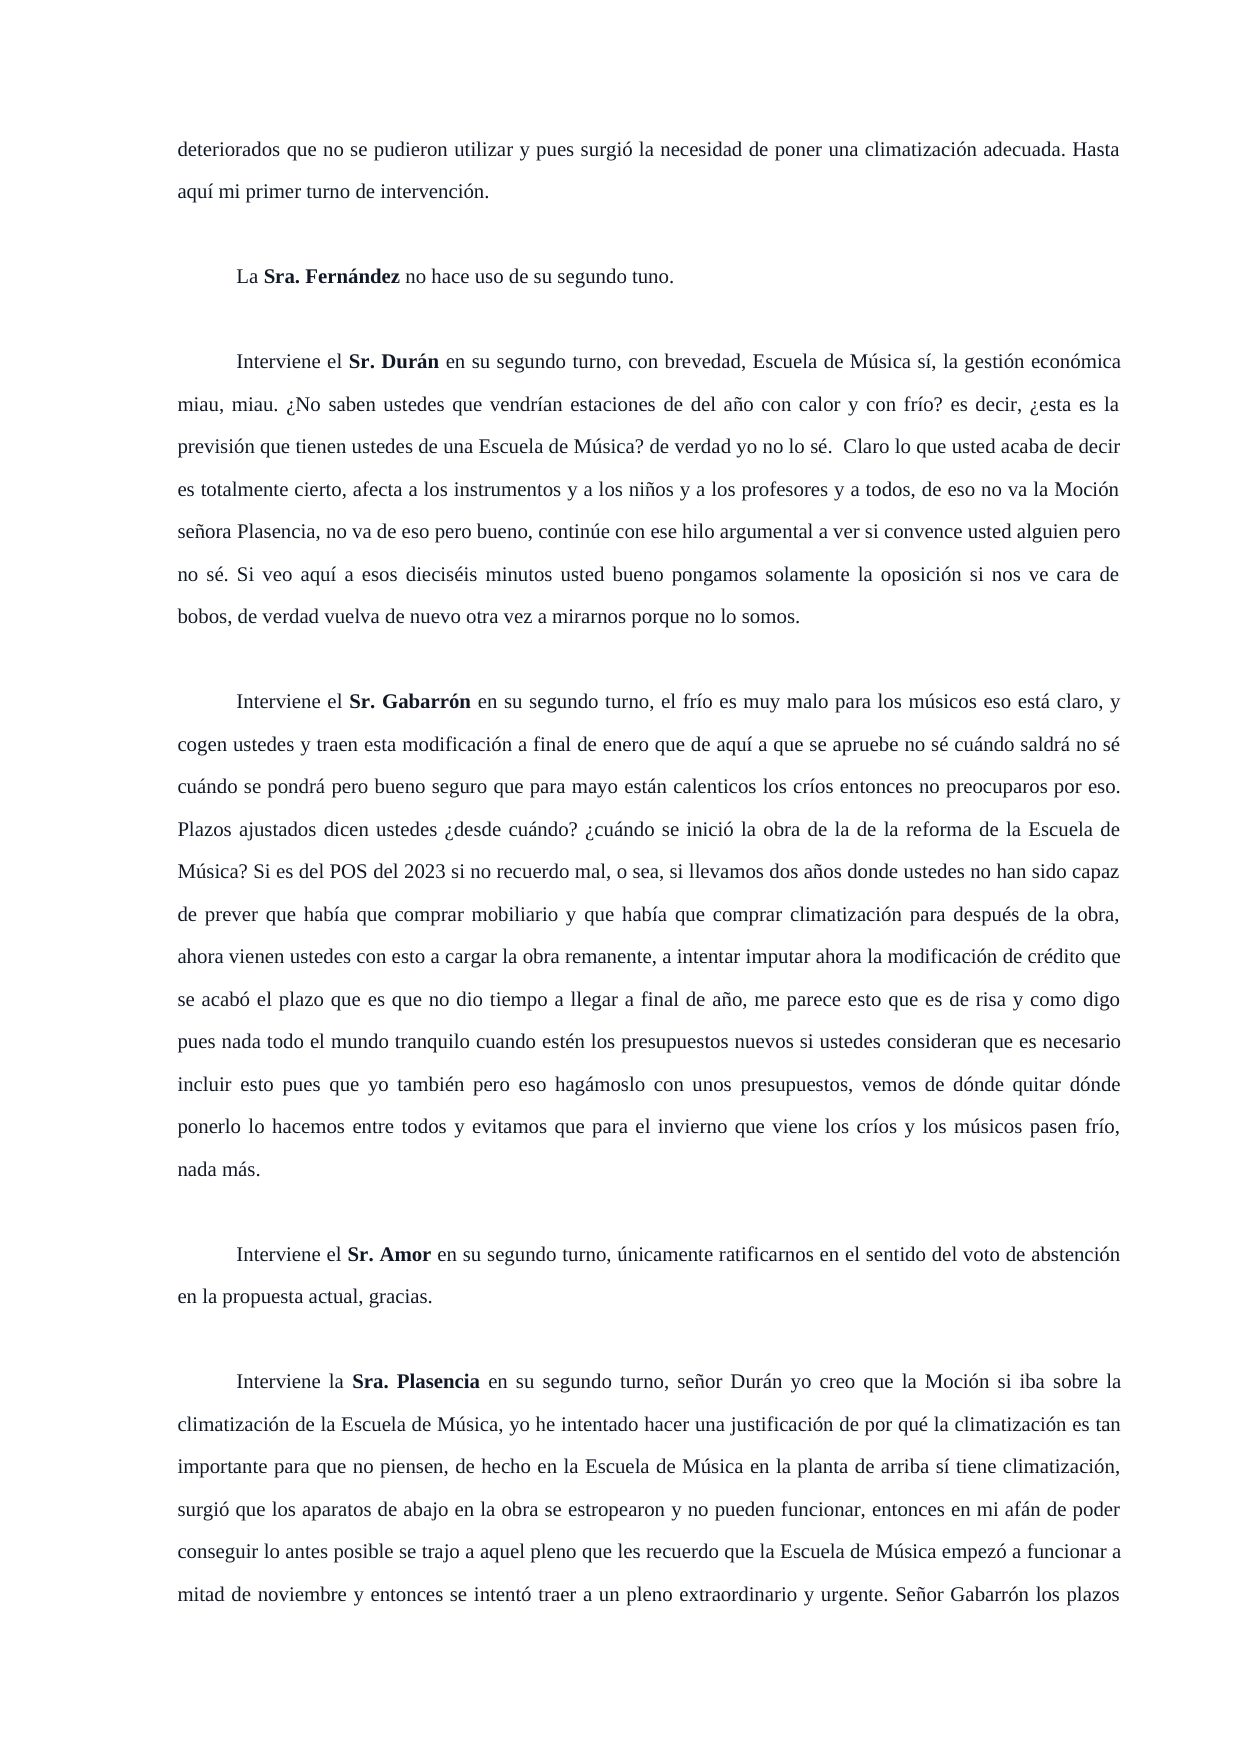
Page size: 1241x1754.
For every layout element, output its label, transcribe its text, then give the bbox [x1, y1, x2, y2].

text Interviene la Sra. Plasencia en su segundo turno, señor Durán yo creo que la Moción si iba sobre la climatización de la Escuela de Música, yo he intentado hacer una justificación de por qué la climatización es tan importante para que no piensen, de hecho en la Escuela de Música en la planta de arriba sí tiene climatización, surgió que los aparatos de abajo en la obra se estropearon y no pueden funcionar, entonces en mi afán de poder conseguir lo antes posible se trajo a aquel pleno que les recuerdo que la Escuela de Música empezó a funcionar a mitad de noviembre y entonces se intentó traer a un pleno extraordinario y urgente. Señor Gabarrón los plazos [177, 1351, 1122, 1606]
text Interviene el Sr. Amor en su segundo turno, únicamente ratificarnos en el sentido del voto de abstención en la propuesta actual, gracias. [177, 1223, 1122, 1308]
text Interviene el Sr. Durán en su segundo turno, con brevedad, Escuela de Música sí, la gestión económica miau, miau. ¿No saben ustedes que vendrían estaciones de del año con calor y con frío? es decir, ¿esta es la previsión que tienen ustedes de una Escuela de Música? de verdad yo no lo sé. Claro lo que usted acaba de decir es totalmente cierto, afecta a los instrumentos y a los niños y a los profesores y a todos, de eso no va la Moción señora Plasencia, no va de eso pero bueno, continúe con ese hilo argumental a ver si convence usted alguien pero no sé. Si veo aquí a esos dieciséis minutos usted bueno pongamos solamente la oposición si nos ve cara de bobos, de verdad vuelva de nuevo otra vez a mirarnos porque no lo somos. [177, 331, 1122, 628]
text La Sra. Fernández no hace uso de su segundo tuno. [177, 246, 1122, 288]
text deteriorados que no se pudieron utilizar y pues surgió la necesidad de poner una climatización adecuada. Hasta aquí mi primer turno de intervención. [177, 118, 1122, 203]
text Interviene el Sr. Gabarrón en su segundo turno, el frío es muy malo para los músicos eso está claro, y cogen ustedes y traen esta modificación a final de enero que de aquí a que se apruebe no sé cuándo saldrá no sé cuándo se pondrá pero bueno seguro que para mayo están calenticos los críos entonces no preocuparos por eso. Plazos ajustados dicen ustedes ¿desde cuándo? ¿cuándo se inició la obra de la de la reforma de la Escuela de Música? Si es del POS del 2023 si no recuerdo mal, o sea, si llevamos dos años donde ustedes no han sido capaz de prever que había que comprar mobiliario y que había que comprar climatización para después de la obra, ahora vienen ustedes con esto a cargar la obra remanente, a intentar imputar ahora la modificación de crédito que se acabó el plazo que es que no dio tiempo a llegar a final de año, me parece esto que es de risa y como digo pues nada todo el mundo tranquilo cuando estén los presupuestos nuevos si ustedes consideran que es necesario incluir esto pues que yo también pero eso hagámoslo con unos presupuestos, vemos de dónde quitar dónde ponerlo lo hacemos entre todos y evitamos que para el invierno que viene los críos y los músicos pasen frío, nada más. [177, 671, 1122, 1181]
